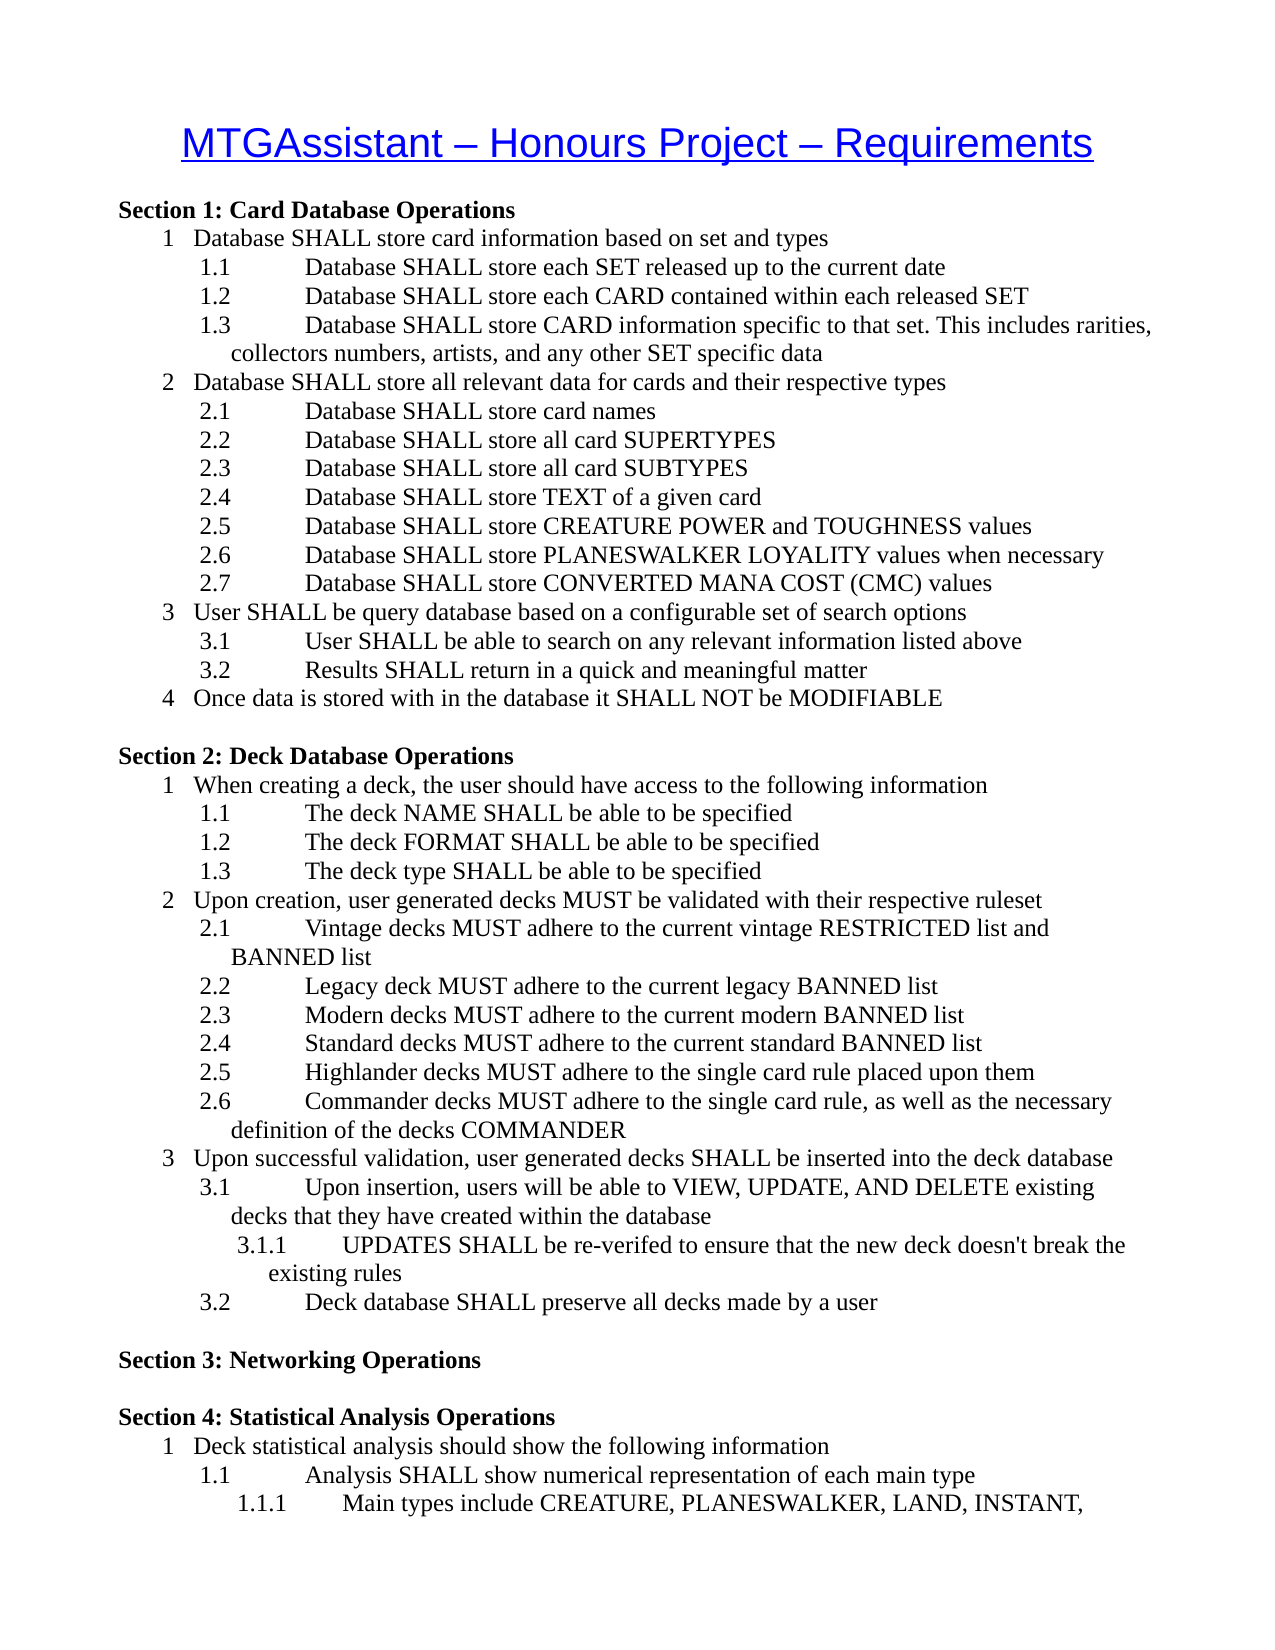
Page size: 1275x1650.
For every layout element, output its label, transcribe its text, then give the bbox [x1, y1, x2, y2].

list Commander decks MUST adhere to the single card rule, as well as the necessary definition of the decks COMMANDER [193, 1086, 1157, 1143]
list User SHALL be able to search on any relevant information listed above [193, 626, 1157, 655]
text Section 3: Networking Operations [118, 1345, 1157, 1373]
list Main types include CREATURE, PLANESWALKER, LAND, INSTANT, [231, 1488, 1157, 1517]
list Database SHALL store each SET released up to the current date [193, 252, 1157, 281]
list Database SHALL store card names [193, 396, 1157, 425]
list Database SHALL store each CARD contained within each released SET [193, 281, 1157, 310]
list The deck NAME SHALL be able to be specified [193, 798, 1157, 827]
list The deck FORMAT SHALL be able to be specified [193, 827, 1157, 856]
list Upon successful validation, user generated decks SHALL be inserted into the deck database [156, 1143, 1157, 1172]
text MTGAssistant – Honours Project – Requirements [118, 118, 1157, 166]
list Deck database SHALL preserve all decks made by a user [193, 1287, 1157, 1316]
list Database SHALL store TEXT of a given card [193, 482, 1157, 511]
list Results SHALL return in a quick and meaningful matter [193, 655, 1157, 683]
list Database SHALL store CREATURE POWER and TOUGHNESS values [193, 511, 1157, 540]
list Database SHALL store all card SUBTYPES [193, 453, 1157, 482]
list Database SHALL store CONVERTED MANA COST (CMC) values [193, 568, 1157, 597]
list Deck statistical analysis should show the following information [156, 1431, 1157, 1460]
list Database SHALL store card information based on set and types [156, 223, 1157, 252]
list User SHALL be query database based on a configurable set of search options [156, 597, 1157, 626]
list Vintage decks MUST adhere to the current vintage RESTRICTED list and BANNED list [193, 913, 1157, 971]
list Analysis SHALL show numerical representation of each main type [193, 1460, 1157, 1488]
list Standard decks MUST adhere to the current standard BANNED list [193, 1028, 1157, 1057]
list Database SHALL store all relevant data for cards and their respective types [156, 367, 1157, 396]
list UPDATES SHALL be re-verifed to ensure that the new deck doesn't break the existing rules [231, 1230, 1157, 1287]
list Legacy deck MUST adhere to the current legacy BANNED list [193, 971, 1157, 1000]
text Section 2: Deck Database Operations [118, 741, 1157, 770]
list Upon insertion, users will be able to VIEW, UPDATE, AND DELETE existing decks that they have created within the database [193, 1172, 1157, 1230]
list Highlander decks MUST adhere to the single card rule placed upon them [193, 1057, 1157, 1086]
list Once data is stored with in the database it SHALL NOT be MODIFIABLE [156, 683, 1157, 712]
list Database SHALL store CARD information specific to that set. This includes rarities, collectors numbers, artists, and any other SET specific data [193, 310, 1157, 367]
list Database SHALL store PLANESWALKER LOYALITY values when necessary [193, 540, 1157, 568]
text Section 1: Card Database Operations [118, 195, 1157, 223]
list Modern decks MUST adhere to the current modern BANNED list [193, 1000, 1157, 1028]
list Upon creation, user generated decks MUST be validated with their respective ruleset [156, 885, 1157, 913]
text Section 4: Statistical Analysis Operations [118, 1402, 1157, 1431]
list When creating a deck, the user should have access to the following information [156, 770, 1157, 798]
list The deck type SHALL be able to be specified [193, 856, 1157, 885]
list Database SHALL store all card SUPERTYPES [193, 425, 1157, 453]
